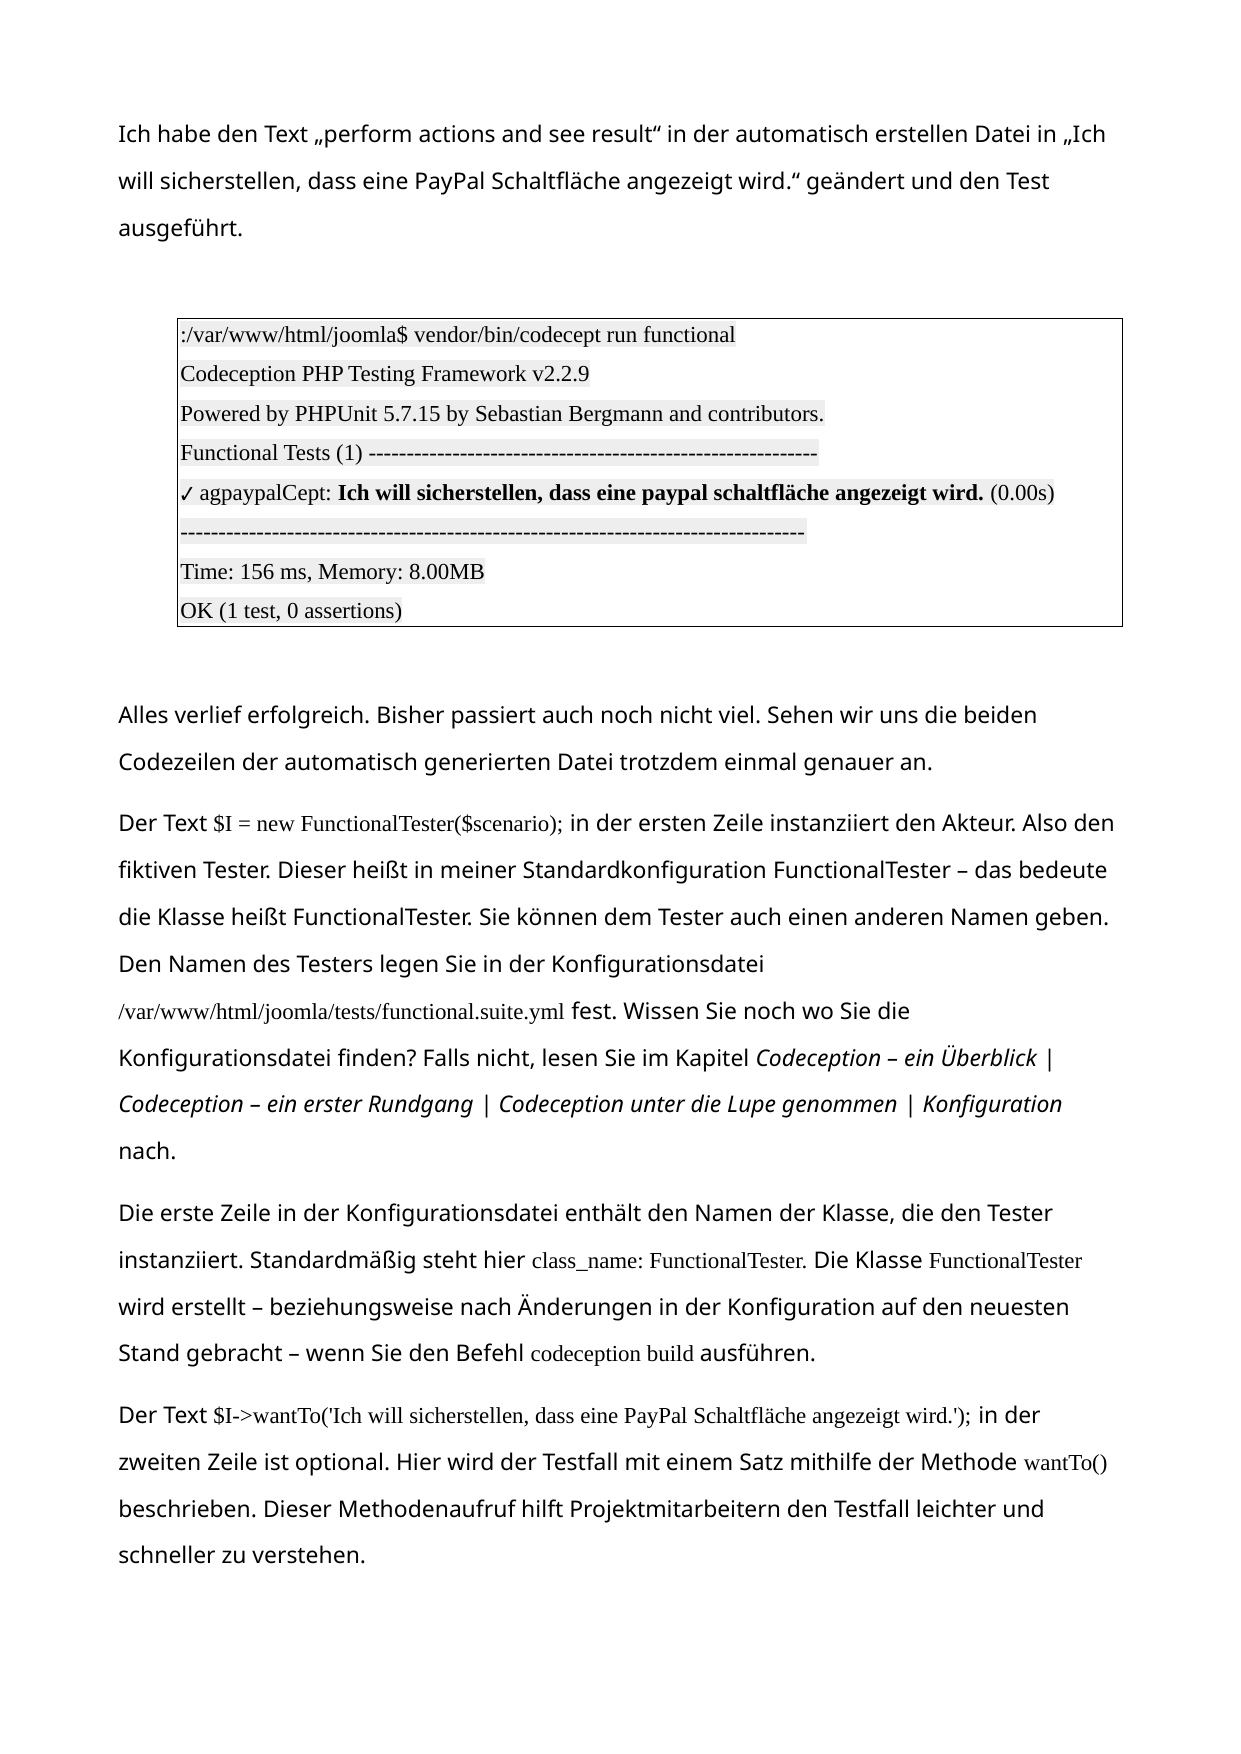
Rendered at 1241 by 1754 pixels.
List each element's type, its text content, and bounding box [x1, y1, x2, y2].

text Ich habe den Text „perform actions and see result“ in der automatisch erstellen Datei in „Ich will sicherstellen, dass eine PayPal Schaltfläche angezeigt wird.“ geändert und den Test ausgeführt. [118, 118, 1122, 243]
text Der Text $I = new FunctionalTester($scenario); in der ersten Zeile instanziiert den Akteur. Also den fiktiven Tester. Dieser heißt in meiner Standardkonfiguration FunctionalTester – das bedeute die Klasse heißt FunctionalTester. Sie können dem Tester auch einen anderen Namen geben. Den Namen des Testers legen Sie in der Konfigurationsdatei /var/www/html/joomla/tests/functional.suite.yml fest. Wissen Sie noch wo Sie die Konfigurationsdatei finden? Falls nicht, lesen Sie im Kapitel Codeception – ein Überblick | Codeception – ein erster Rundgang | Codeception unter die Lupe genommen | Konfiguration nach. [118, 807, 1122, 1166]
text Alles verlief erfolgreich. Bisher passiert auch noch nicht viel. Sehen wir uns die beiden Codezeilen der automatisch generierten Datei trotzdem einmal genauer an. [118, 699, 1122, 777]
text Der Text $I->wantTo('Ich will sicherstellen, dass eine PayPal Schaltfläche angezeigt wird.'); in der zweiten Zeile ist optional. Hier wird der Testfall mit einem Satz mithilfe der Methode wantTo() beschrieben. Dieser Methodenaufruf hilft Projektmitarbeitern den Testfall leichter und schneller zu verstehen. [118, 1399, 1122, 1571]
text :/var/www/html/joomla$ vendor/bin/codecept run functional Codeception PHP Testing Framework v2.2.9 Powered by PHPUnit 5.7.15 by Sebastian Bergmann and contributors. Functional Tests (1) ----------------------------------------------------------- ✔ agpaypalCept: Ich will sicherstellen, dass eine paypal schaltfläche angezeigt wird. (0.00s) ---------------------------------------------------------------------------------- Time: 156 ms, Memory: 8.00MB OK (1 test, 0 assertions) [178, 319, 1122, 626]
text Die erste Zeile in der Konfigurationsdatei enthält den Namen der Klasse, die den Tester instanziiert. Standardmäßig steht hier class_name: FunctionalTester. Die Klasse FunctionalTester wird erstellt – beziehungsweise nach Änderungen in der Konfiguration auf den neuesten Stand gebracht – wenn Sie den Befehl codeception build ausführen. [118, 1197, 1122, 1368]
